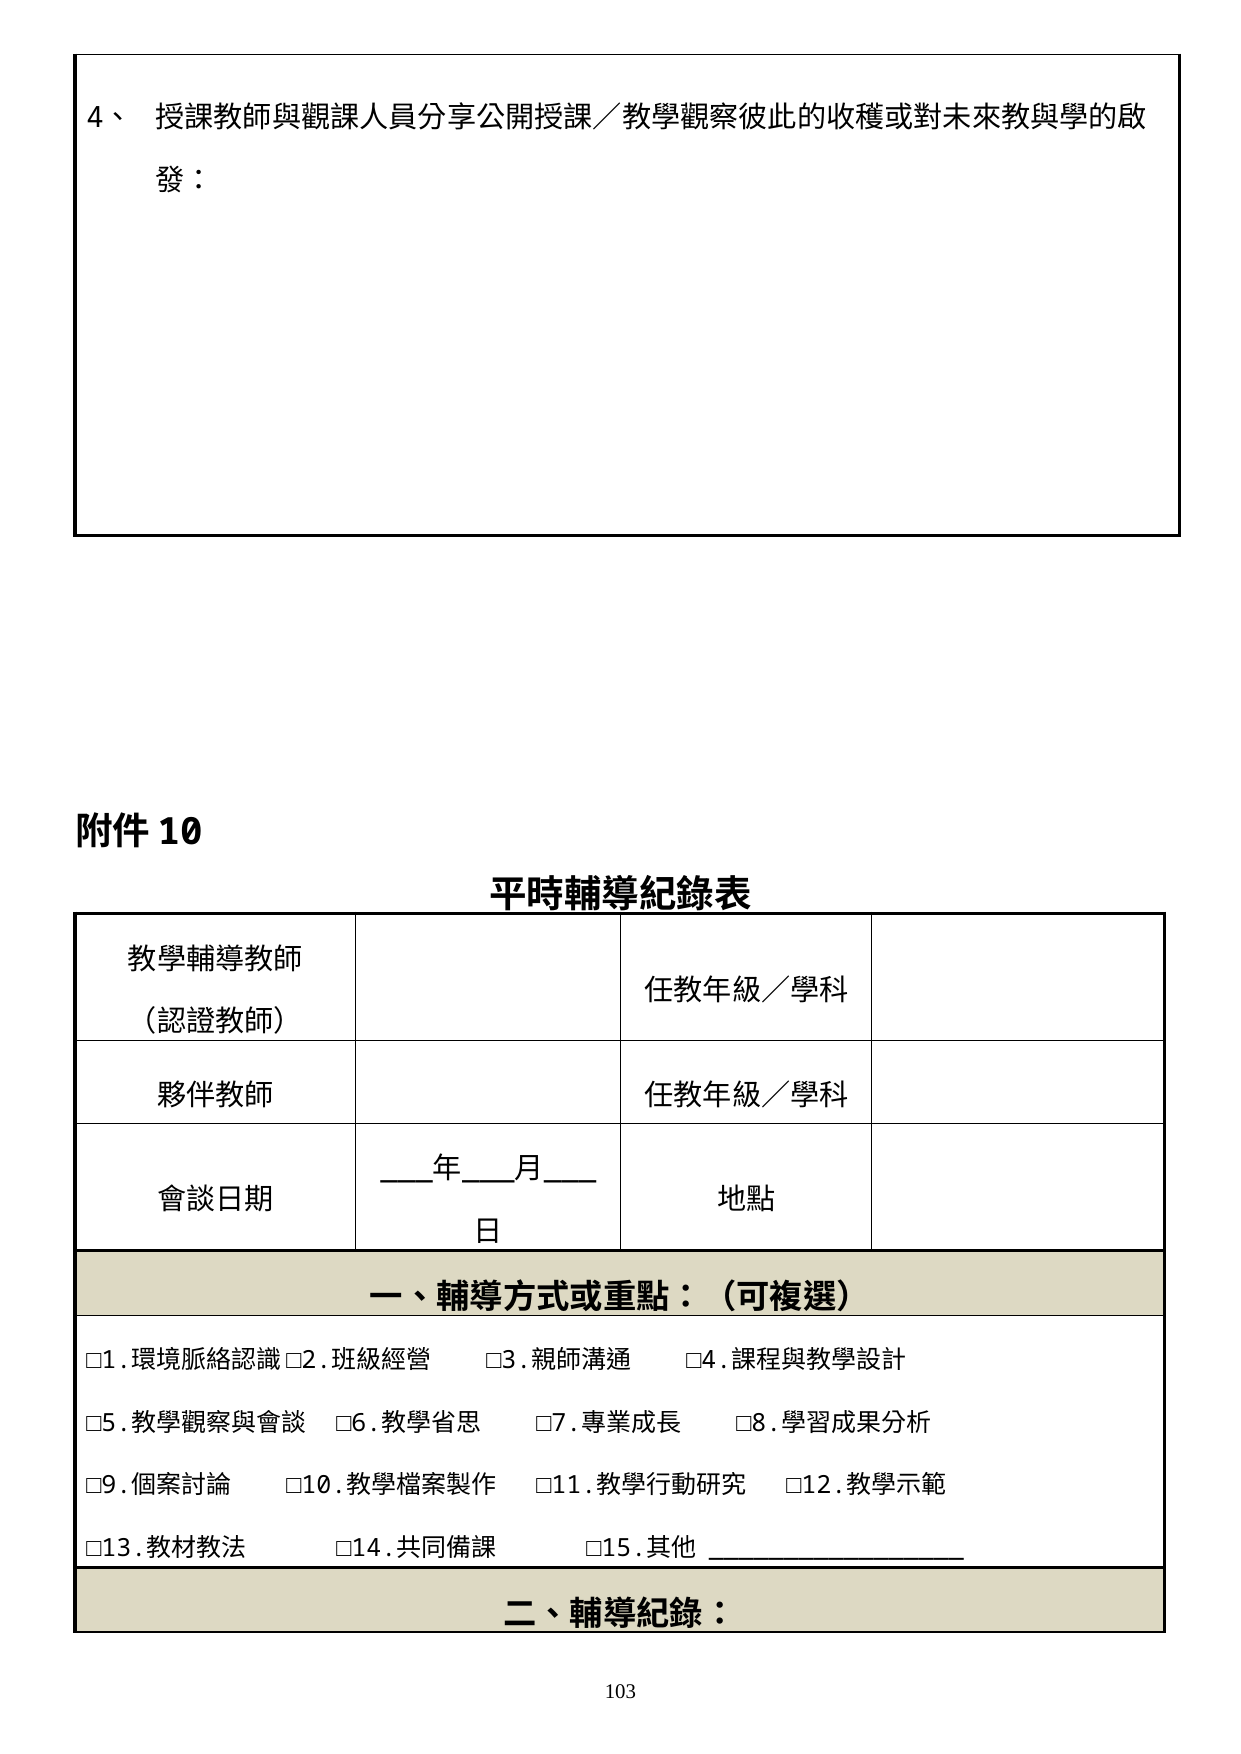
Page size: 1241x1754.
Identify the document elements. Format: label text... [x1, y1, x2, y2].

table_header [872, 915, 1163, 1040]
table_cell □1.環境脈絡認識 □2.班級經營 □3.親師溝通 □4.課程與教學設計 □5.教學觀察與會談 □6.教學省思 □7.專業成長 □8.學習成果分析 □9.個案討論 □10.教學檔案製作 □11.教學行動研究 □12.教學示範 □13.教材教法 □14.共同備課 □15.其他 _________________ [77, 1316, 1163, 1566]
table_cell 夥伴教師 [77, 1041, 355, 1123]
table_header 任教年級∕學科 [621, 915, 871, 1040]
table_header [356, 915, 620, 1040]
table_cell 一、輔導方式或重點：（可複選） [77, 1252, 1163, 1315]
table_header 教學輔導教師 （認證教師） [77, 915, 355, 1040]
table_cell ___年___月___日 [356, 1124, 620, 1249]
table_cell 會談日期 [77, 1124, 355, 1249]
table_cell [872, 1124, 1163, 1249]
table_cell 任教年級∕學科 [621, 1041, 871, 1123]
text 平時輔導紀錄表 [75, 849, 1165, 912]
table_cell 授課教師與觀課人員分享公開授課∕教學觀察彼此的收穫或對未來教與學的啟發： [77, 55, 1178, 533]
text 附件10 [75, 787, 1165, 849]
table_cell 地點 [621, 1124, 871, 1249]
table_cell [872, 1041, 1163, 1123]
table_cell [356, 1041, 620, 1123]
table_cell 二、輔導紀錄： [77, 1569, 1163, 1631]
